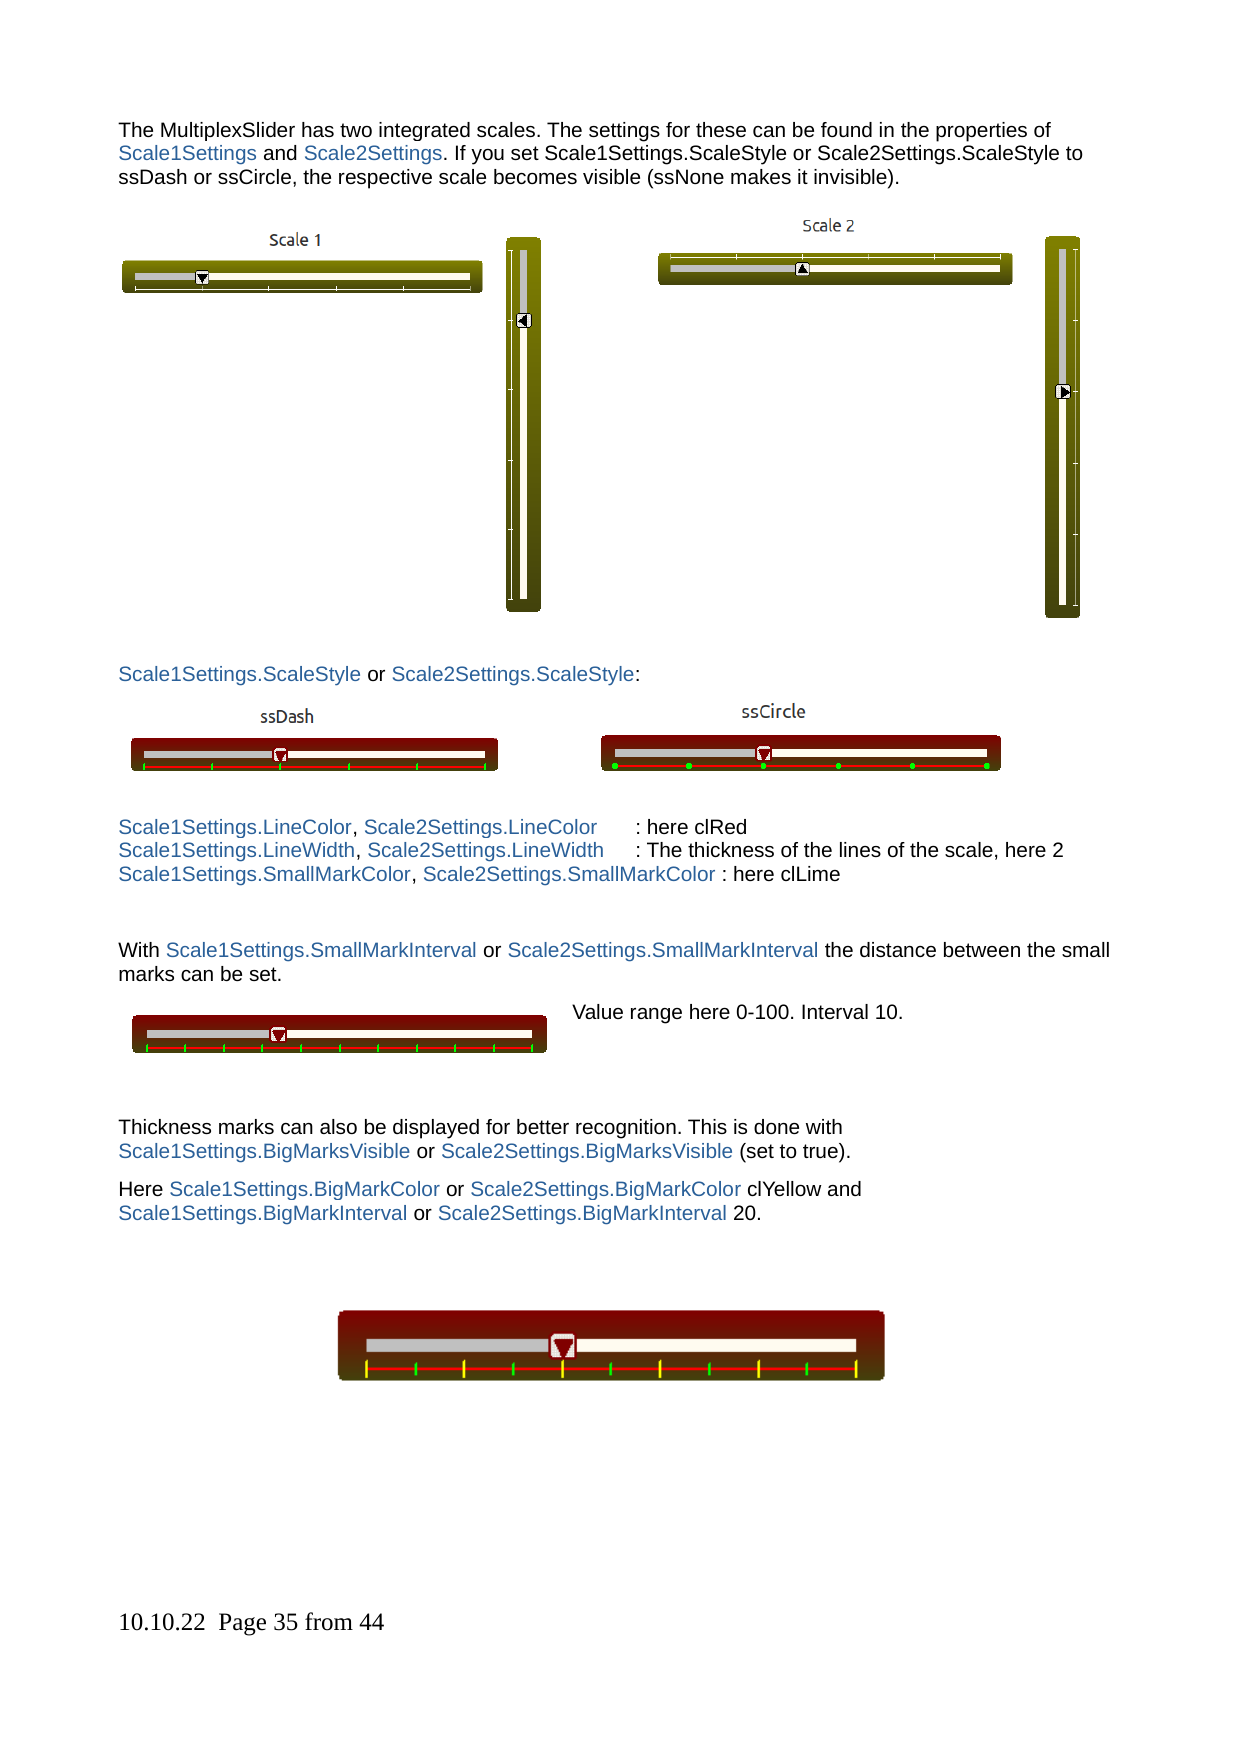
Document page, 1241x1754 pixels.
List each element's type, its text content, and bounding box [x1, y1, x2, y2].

text With Scale1Settings.SmallMarkInterval or Scale2Settings.SmallMarkInterval the distance between the small marks can be set. [118, 939, 1122, 986]
picture [120, 701, 507, 785]
text Here Scale1Settings.BigMarkColor or Scale2Settings.BigMarkColor clYellow and Scale1Settings.BigMarkInterval or Scale2Settings.BigMarkInterval 20. [118, 1177, 1122, 1225]
text Scale1Settings.LineColor, Scale2Settings.LineColor : here clRed Scale1Settings.LineWidth, Scale2Settings.LineWidth : The thickness of the lines of the scale, here 2 Scale1Settings.SmallMarkColor, Scale2Settings.SmallMarkColor : here clLime [118, 815, 1122, 886]
picture [329, 1291, 903, 1395]
picture [116, 1001, 561, 1064]
picture [591, 690, 1009, 786]
text Value range here 0-100. Interval 10. [561, 1001, 1122, 1024]
picture [113, 225, 553, 625]
picture [1037, 228, 1088, 628]
text Thickness marks can also be displayed for better recognition. This is done with Scale1Settings.BigMarksVisible or Scale2Settings.BigMarksVisible (set to true). [118, 1116, 1122, 1163]
picture [649, 209, 1023, 298]
text Scale1Settings.ScaleStyle or Scale2Settings.ScaleStyle: [118, 662, 1122, 686]
text The MultiplexSlider has two integrated scales. The settings for these can be found in the properties of Scale1Settings and Scale2Settings. If you set Scale1Settings.ScaleStyle or Scale2Settings.ScaleStyle to ssDash or ssCircle, the respective scale becomes visible (ssNone makes it invisible). [118, 118, 1122, 189]
